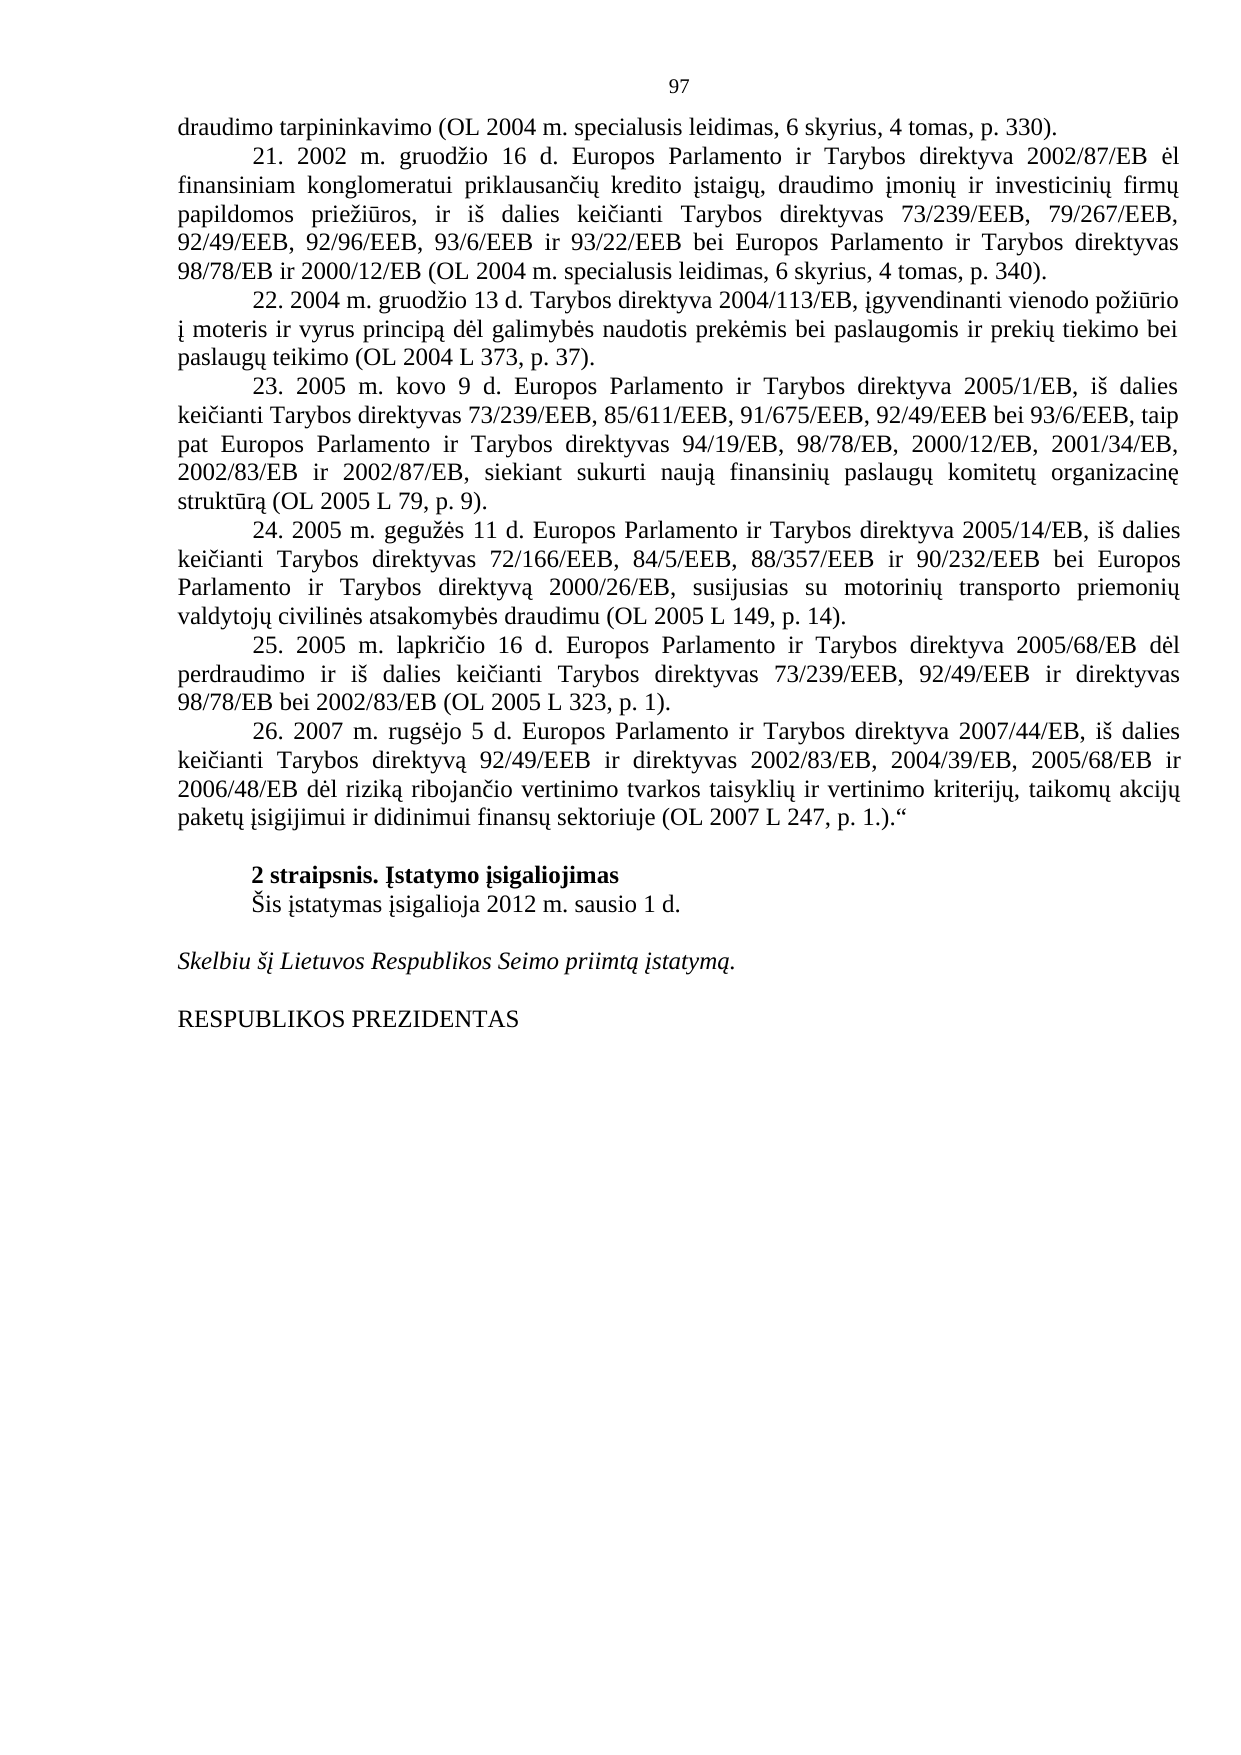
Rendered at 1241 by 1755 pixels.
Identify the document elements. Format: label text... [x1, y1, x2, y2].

text 25. 2005 m. lapkričio 16 d. Europos Parlamento ir Tarybos direktyva 2005/68/EB dėl perdraudimo ir iš dalies keičianti Tarybos direktyvas 73/239/EEB, 92/49/EEB ir direktyvas 98/78/EB bei 2002/83/EB (OL 2005 L 323, p. 1). [177, 630, 1181, 716]
text 2 straipsnis. Įstatymo įsigaliojimas [177, 860, 1181, 889]
text 23. 2005 m. kovo 9 d. Europos Parlamento ir Tarybos direktyva 2005/1/EB, iš dalies keičianti Tarybos direktyvas 73/239/EEB, 85/611/EEB, 91/675/EEB, 92/49/EEB bei 93/6/EEB, taip pat Europos Parlamento ir Tarybos direktyvas 94/19/EB, 98/78/EB, 2000/12/EB, 2001/34/EB, 2002/83/EB ir 2002/87/EB, siekiant sukurti naują finansinių paslaugų komitetų organizacinę struktūrą (OL 2005 L 79, p. 9). [177, 371, 1179, 515]
text Šis įstatymas įsigalioja 2012 m. sausio 1 d. [177, 889, 1181, 917]
text 26. 2007 m. rugsėjo 5 d. Europos Parlamento ir Tarybos direktyva 2007/44/EB, iš dalies keičianti Tarybos direktyvą 92/49/EEB ir direktyvas 2002/83/EB, 2004/39/EB, 2005/68/EB ir 2006/48/EB dėl riziką ribojančio vertinimo tvarkos taisyklių ir vertinimo kriterijų, taikomų akcijų paketų įsigijimui ir didinimui finansų sektoriuje (OL 2007 L 247, p. 1.).“ [177, 716, 1181, 831]
text 22. 2004 m. gruodžio 13 d. Tarybos direktyva 2004/113/EB, įgyvendinanti vienodo požiūrio į moteris ir vyrus principą dėl galimybės naudotis prekėmis bei paslaugomis ir prekių tiekimo bei paslaugų teikimo (OL 2004 L 373, p. 37). [177, 285, 1179, 371]
text 24. 2005 m. gegužės 11 d. Europos Parlamento ir Tarybos direktyva 2005/14/EB, iš dalies keičianti Tarybos direktyvas 72/166/EEB, 84/5/EEB, 88/357/EEB ir 90/232/EEB bei Europos Parlamento ir Tarybos direktyvą 2000/26/EB, susijusias su motorinių transporto priemonių valdytojų civilinės atsakomybės draudimu (OL 2005 L 149, p. 14). [177, 515, 1181, 630]
text draudimo tarpininkavimo (OL 2004 m. specialusis leidimas, 6 skyrius, 4 tomas, p. 330). [177, 112, 1179, 141]
text RESPUBLIKOS PREZIDENTAS [177, 1004, 1181, 1032]
text Skelbiu šį Lietuvos Respublikos Seimo priimtą įstatymą. [177, 946, 1181, 975]
text 21. 2002 m. gruodžio 16 d. Europos Parlamento ir Tarybos direktyva 2002/87/EB ėl finansiniam konglomeratui priklausančių kredito įstaigų, draudimo įmonių ir investicinių firmų papildomos priežiūros, ir iš dalies keičianti Tarybos direktyvas 73/239/EEB, 79/267/EEB, 92/49/EEB, 92/96/EEB, 93/6/EEB ir 93/22/EEB bei Europos Parlamento ir Tarybos direktyvas 98/78/EB ir 2000/12/EB (OL 2004 m. specialusis leidimas, 6 skyrius, 4 tomas, p. 340). [177, 141, 1179, 285]
